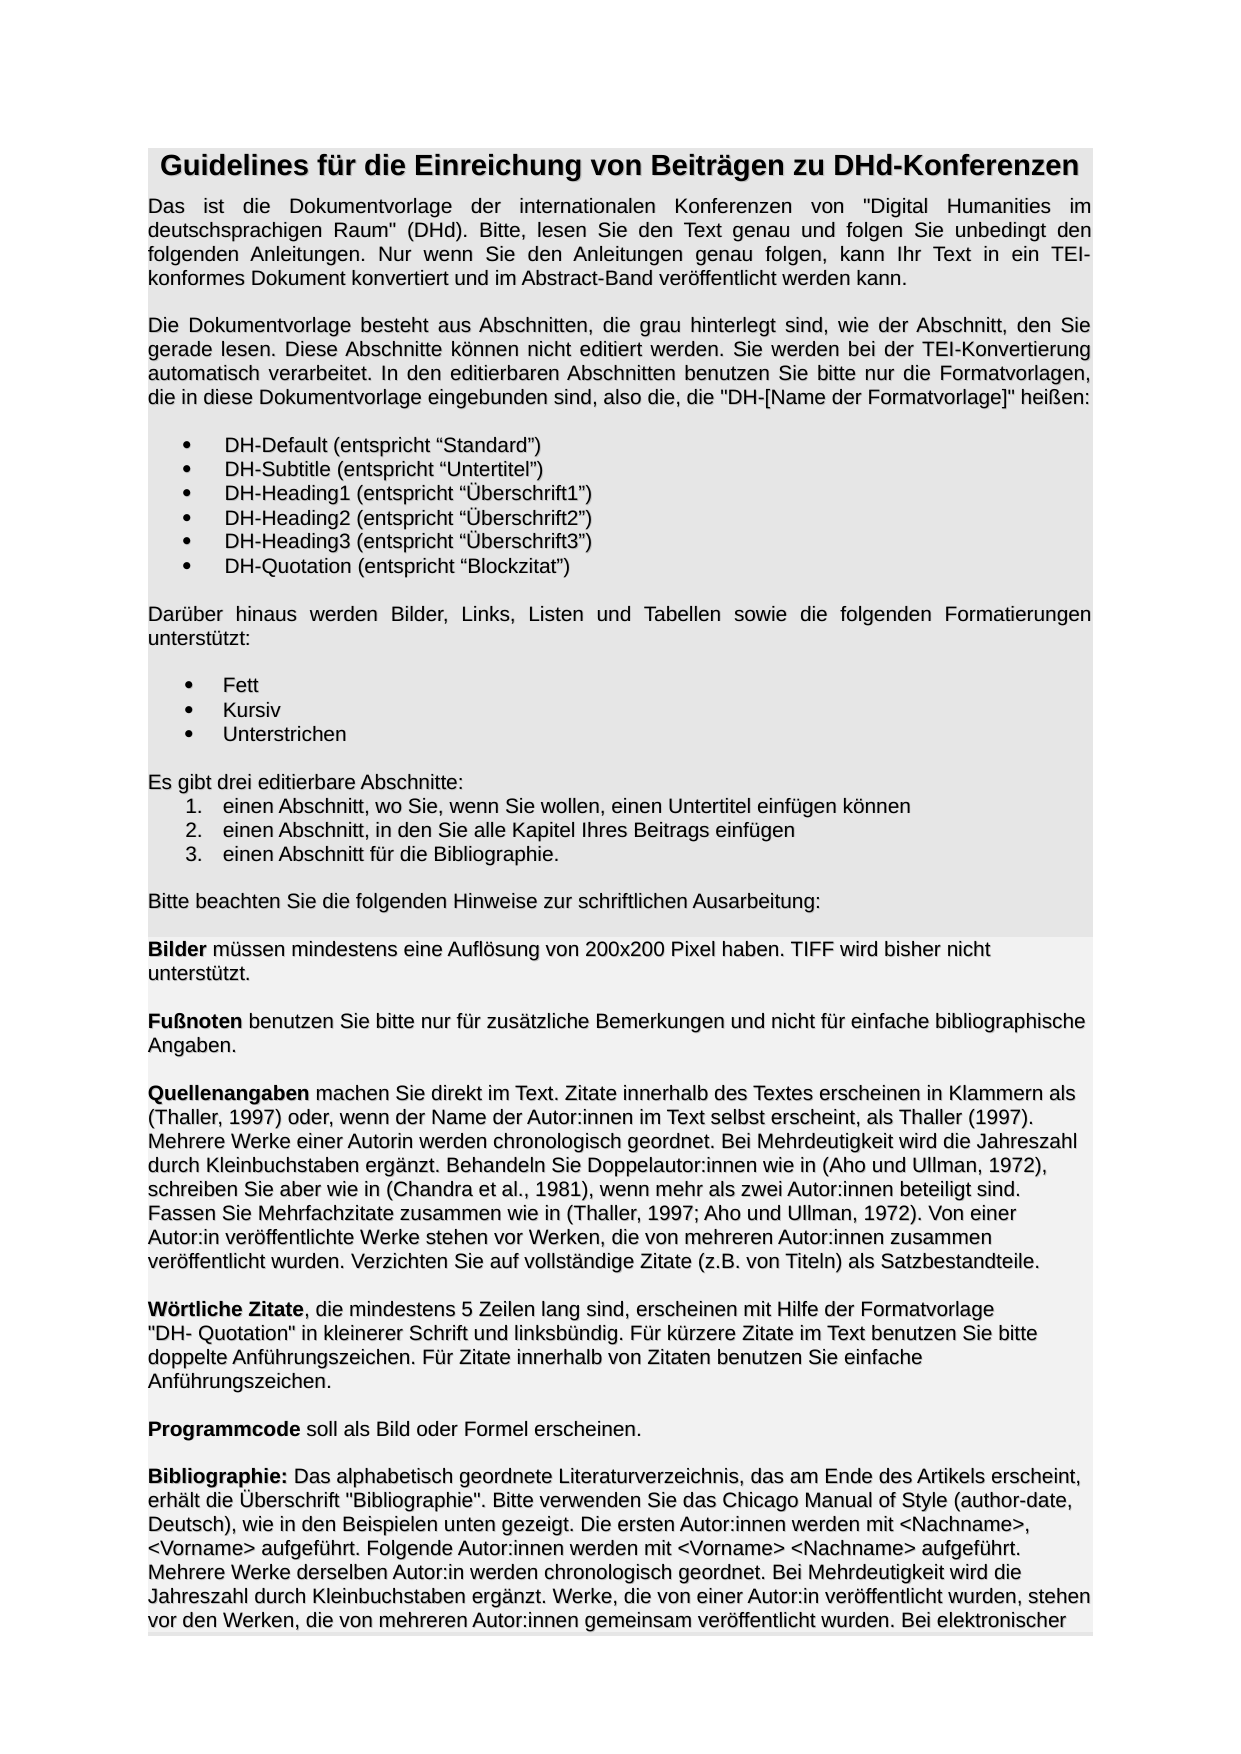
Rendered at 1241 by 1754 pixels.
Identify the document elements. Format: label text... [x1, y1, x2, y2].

list DH-Heading2 (entspricht “Überschrift2”) [183, 505, 1093, 529]
text Darüber hinaus werden Bilder, Links, Listen und Tabellen sowie die folgenden Formatierungen unterstützt: [148, 601, 1093, 649]
text Das ist die Dokumentvorlage der internationalen Konferenzen von "Digital Humanities im deutschsprachigen Raum" (DHd). Bitte, lesen Sie den Text genau und folgen Sie unbedingt den folgenden Anleitungen. Nur wenn Sie den Anleitungen genau folgen, kann Ihr Text in ein TEI-konformes Dokument konvertiert und im Abstract-Band veröffentlicht werden kann. [148, 193, 1093, 289]
text Bilder müssen mindestens eine Auflösung von 200x200 Pixel haben. TIFF wird bisher nicht unterstützt. [148, 937, 1093, 985]
list DH-Heading1 (entspricht “Überschrift1”) [183, 481, 1093, 505]
list Unterstrichen [185, 721, 1093, 746]
text Quellenangaben machen Sie direkt im Text. Zitate innerhalb des Textes erscheinen in Klammern als (Thaller, 1997) oder, wenn der Name der Autor:innen im Text selbst erscheint, als Thaller (1997). Mehrere Werke einer Autorin werden chronologisch geordnet. Bei Mehrdeutigkeit wird die Jahreszahl durch Kleinbuchstaben ergänzt. Behandeln Sie Doppelautor:innen wie in (Aho und Ullman, 1972), schreiben Sie aber wie in (Chandra et al., 1981), wenn mehr als zwei Autor:innen beteiligt sind. Fassen Sie Mehrfachzitate zusammen wie in (Thaller, 1997; Aho und Ullman, 1972). Von einer Autor:in veröffentlichte Werke stehen vor Werken, die von mehreren Autor:innen zusammen veröffentlicht wurden. Verzichten Sie auf vollständige Zitate (z.B. von Titeln) als Satzbestandteile. [148, 1081, 1093, 1273]
list DH-Heading3 (entspricht “Überschrift3”) [183, 529, 1093, 553]
text Bitte beachten Sie die folgenden Hinweise zur schriftlichen Ausarbeitung: [148, 889, 1093, 913]
list Fett [185, 673, 1093, 697]
list DH-Subtitle (entspricht “Untertitel”) [183, 457, 1093, 481]
text Bibliographie: Das alphabetisch geordnete Literaturverzeichnis, das am Ende des Artikels erscheint, erhält die Überschrift "Bibliographie". Bitte verwenden Sie das Chicago Manual of Style (author-date, Deutsch), wie in den Beispielen unten gezeigt. Die ersten Autor:innen werden mit <Nachname>, <Vorname> aufgeführt. Folgende Autor:innen werden mit <Vorname> <Nachname> aufgeführt. Mehrere Werke derselben Autor:in werden chronologisch geordnet. Bei Mehrdeutigkeit wird die Jahreszahl durch Kleinbuchstaben ergänzt. Werke, die von einer Autor:in veröffentlicht wurden, stehen vor den Werken, die von mehreren Autor:innen gemeinsam veröffentlicht wurden. Bei elektronischer [148, 1464, 1093, 1632]
list einen Abschnitt für die Bibliographie. [185, 841, 1093, 865]
text Programmcode soll als Bild oder Formel erscheinen. [148, 1416, 1093, 1440]
list einen Abschnitt, wo Sie, wenn Sie wollen, einen Untertitel einfügen können [185, 793, 1093, 817]
list einen Abschnitt, in den Sie alle Kapitel Ihres Beitrags einfügen [185, 817, 1093, 841]
list Kursiv [185, 697, 1093, 721]
text Fußnoten benutzen Sie bitte nur für zusätzliche Bemerkungen und nicht für einfache bibliographische Angaben. [148, 1009, 1093, 1057]
list DH-Default (entspricht “Standard”) [183, 433, 1093, 457]
text Es gibt drei editierbare Abschnitte: [148, 769, 1093, 793]
text Wörtliche Zitate, die mindestens 5 Zeilen lang sind, erscheinen mit Hilfe der Formatvorlage "DH- Quotation" in kleinerer Schrift und linksbündig. Für kürzere Zitate im Text benutzen Sie bitte doppelte Anführungszeichen. Für Zitate innerhalb von Zitaten benutzen Sie einfache Anführungszeichen. [148, 1297, 1093, 1392]
title Guidelines für die Einreichung von Beiträgen zu DHd-Konferenzen [148, 148, 1093, 181]
list DH-Quotation (entspricht “Blockzitat”) [183, 553, 1093, 577]
text Die Dokumentvorlage besteht aus Abschnitten, die grau hinterlegt sind, wie der Abschnitt, den Sie gerade lesen. Diese Abschnitte können nicht editiert werden. Sie werden bei der TEI-Konvertierung automatisch verarbeitet. In den editierbaren Abschnitten benutzen Sie bitte nur die Formatvorlagen, die in diese Dokumentvorlage eingebunden sind, also die, die "DH-[Name der Formatvorlage]" heißen: [148, 313, 1093, 409]
